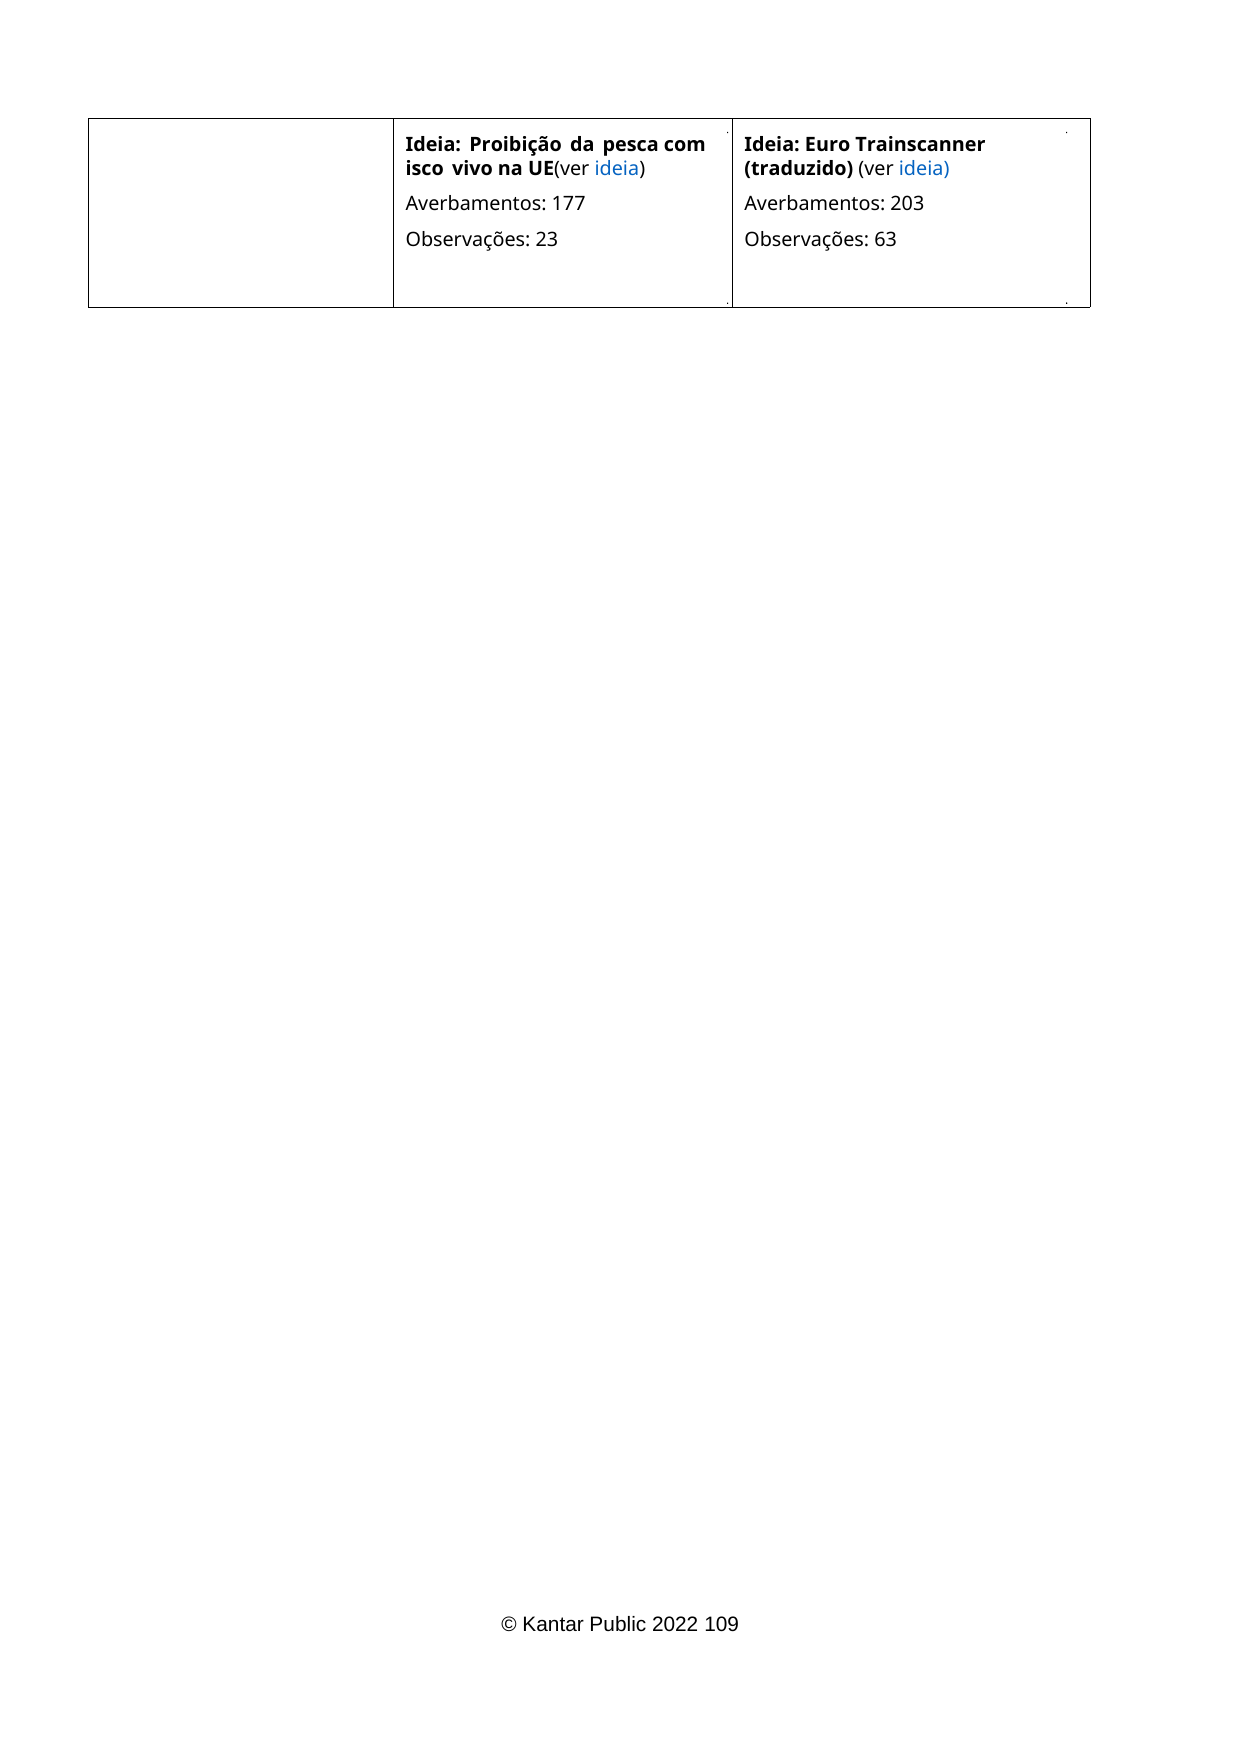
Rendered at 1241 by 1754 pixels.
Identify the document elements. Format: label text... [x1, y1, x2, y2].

table_cell Ideia: Euro Trainscanner (traduzido) (ver ideia) Averbamentos: 203 Observações: 63 [733, 119, 1090, 307]
table_cell Ideia: Proibição da pesca com isco vivo na UE(ver ideia) Averbamentos: 177 Observações: 23 [394, 119, 732, 307]
table_cell [89, 119, 393, 307]
